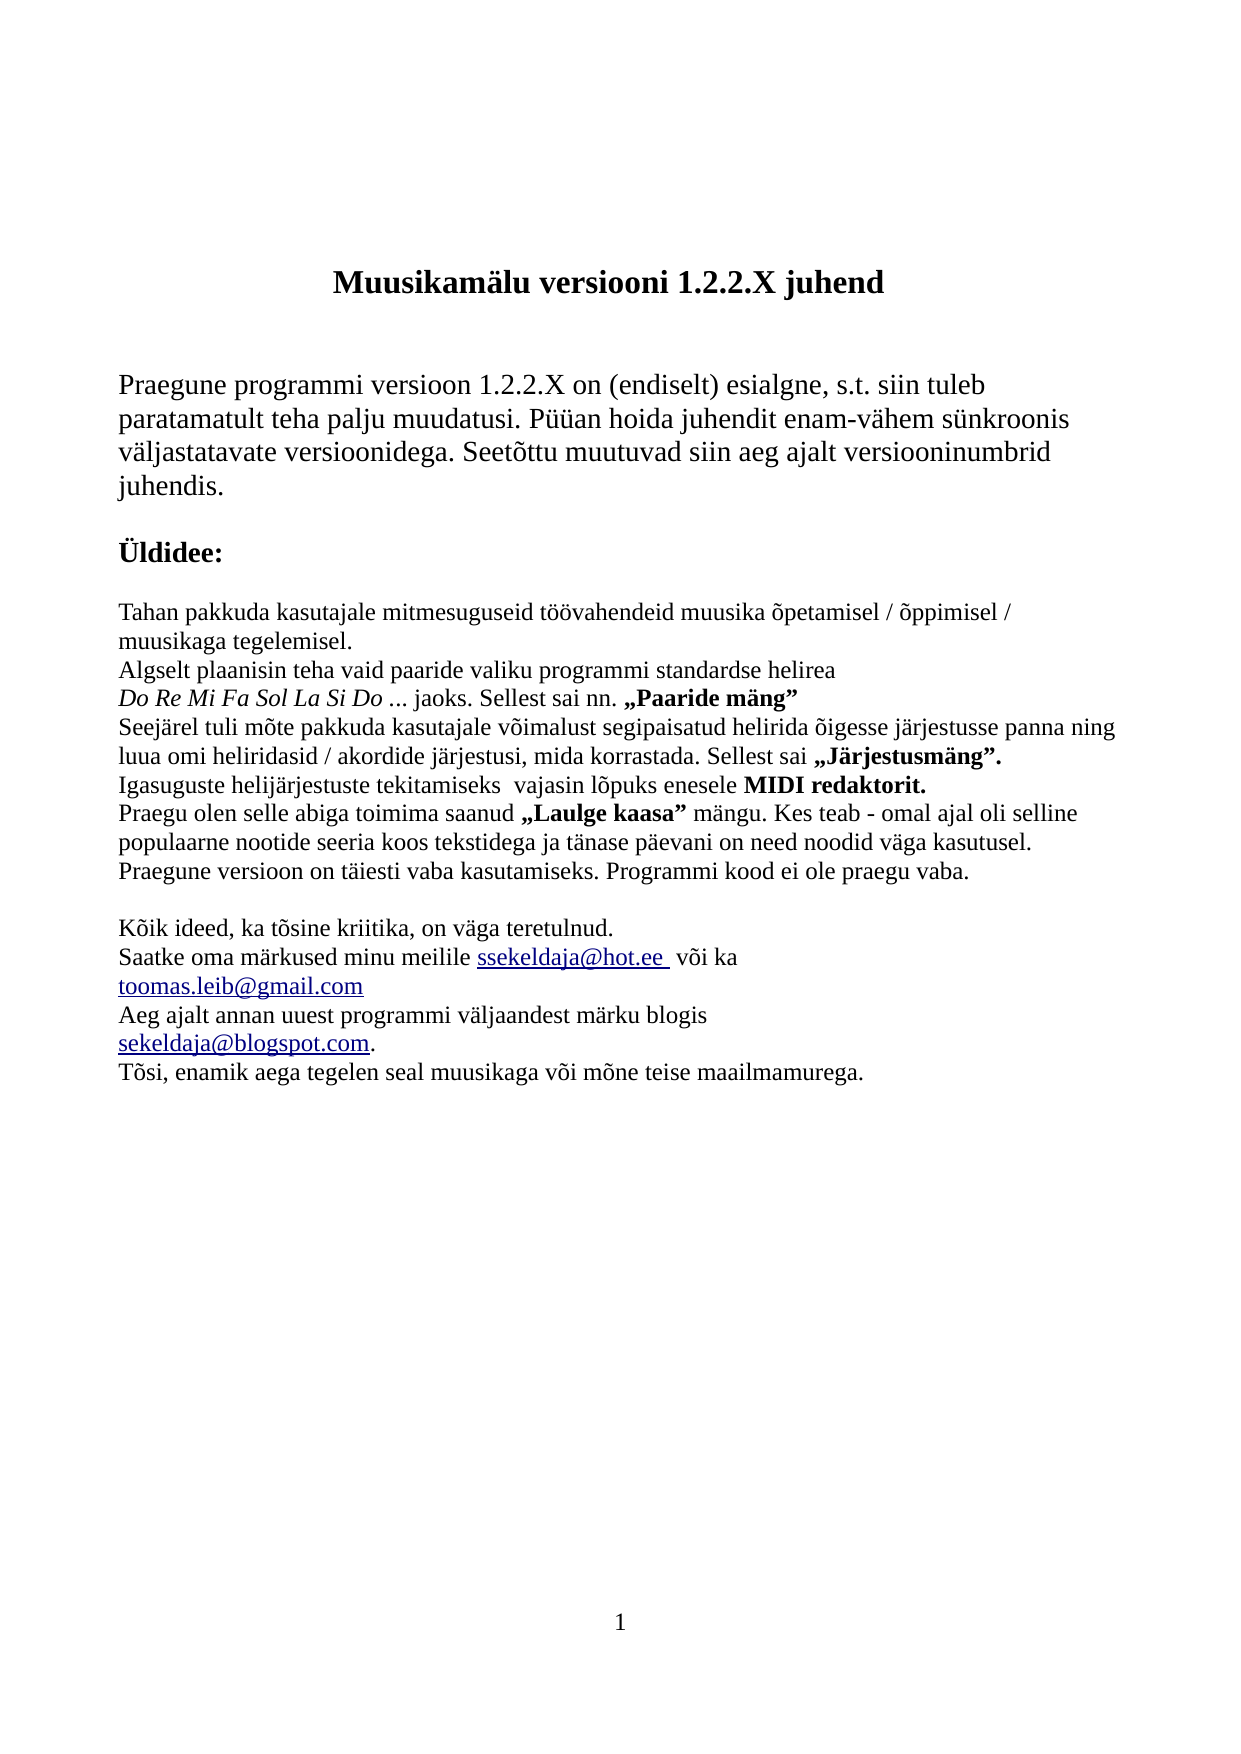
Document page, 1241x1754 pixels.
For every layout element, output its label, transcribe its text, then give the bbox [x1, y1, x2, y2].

text sekeldaja@blogspot.com. Tõsi, enamik aega tegelen seal muusikaga või mõne teise maailmamurega. [118, 1028, 1122, 1115]
text Üldidee: [118, 535, 1122, 568]
text Aeg ajalt annan uuest programmi väljaandest märku blogis [118, 1000, 1122, 1028]
text Tahan pakkuda kasutajale mitmesuguseid töövahendeid muusika õpetamisel / õppimisel / muusikaga tegelemisel. Algselt plaanisin teha vaid paaride valiku programmi standardse helirea [118, 597, 1122, 683]
text Saatke oma märkused minu meilile ssekeldaja@hot.ee või ka [118, 942, 1122, 971]
text Do Re Mi Fa Sol La Si Do ... jaoks. Sellest sai nn. „Paaride mäng” Seejärel tuli mõte pakkuda kasutajale võimalust segipaisatud helirida õigesse järjestusse panna ning luua omi heliridasid / akordide järjestusi, mida korrastada. Sellest sai „Järjestusmäng”. Igasuguste helijärjestuste tekitamiseks vajasin lõpuks enesele MIDI redaktorit. Praegu olen selle abiga toimima saanud „Laulge kaasa” mängu. Kes teab - omal ajal oli selline populaarne nootide seeria koos tekstidega ja tänase päevani on need noodid väga kasutusel. Praegune versioon on täiesti vaba kasutamiseks. Programmi kood ei ole praegu vaba. [118, 683, 1122, 885]
text Praegune programmi versioon 1.2.2.X on (endiselt) esialgne, s.t. siin tuleb paratamatult teha palju muudatusi. Püüan hoida juhendit enam-vähem sünkroonis väljastatavate versioonidega. Seetõttu muutuvad siin aeg ajalt versiooninumbrid juhendis. [118, 367, 1122, 501]
text toomas.leib@gmail.com [118, 971, 1122, 1000]
text Muusikamälu versiooni 1.2.2.X juhend [118, 262, 1122, 300]
text Kõik ideed, ka tõsine kriitika, on väga teretulnud. [118, 913, 1122, 942]
